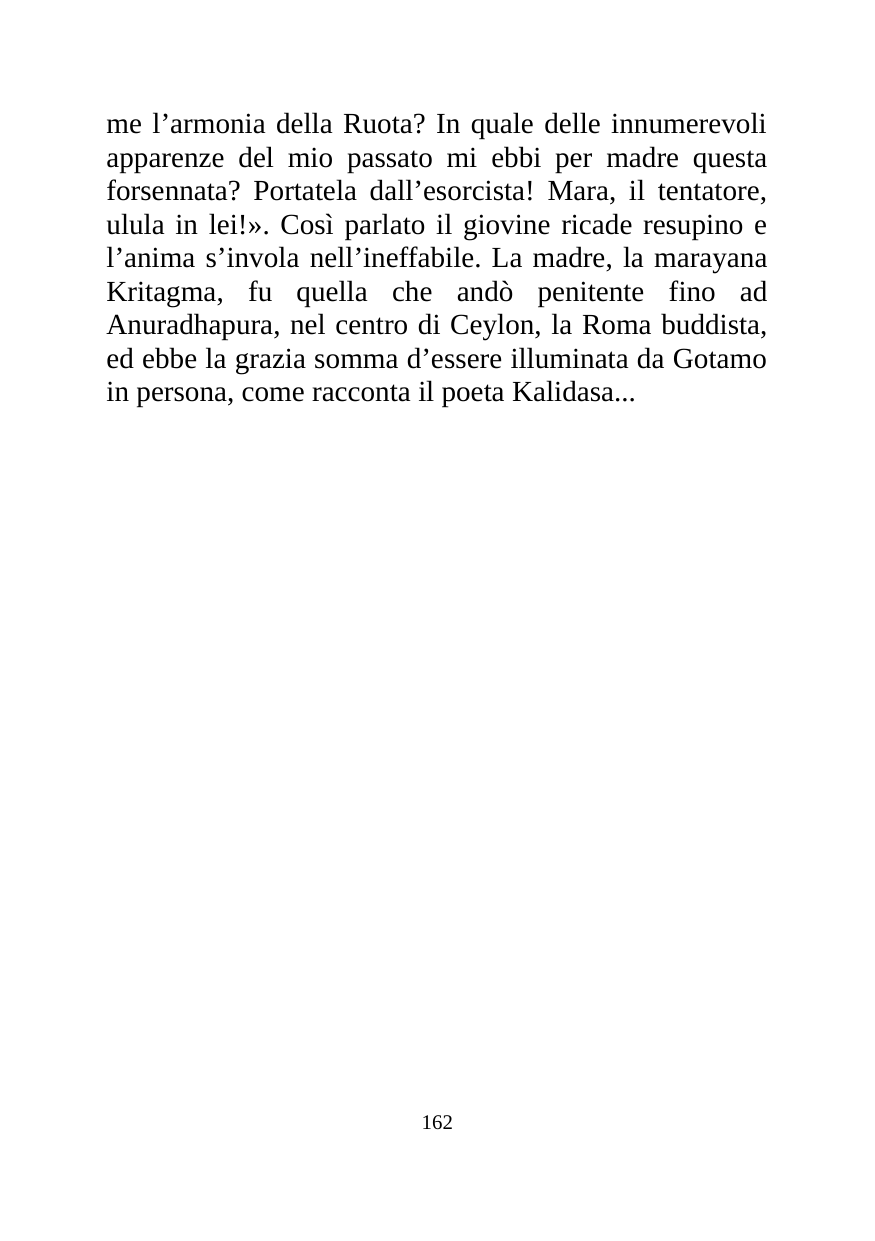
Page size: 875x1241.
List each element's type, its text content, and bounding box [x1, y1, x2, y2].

text me l’armonia della Ruota? In quale delle innumerevoli apparenze del mio passato mi ebbi per madre questa forsennata? Portatela dall’esorcista! Mara, il tentatore, ulula in lei!». Così parlato il giovine ricade resupino e l’anima s’invola nell’ineffabile. La madre, la marayana Kritagma, fu quella che andò penitente fino ad Anuradhapura, nel centro di Ceylon, la Roma buddista, ed ebbe la grazia somma d’essere illuminata da Gotamo in persona, come racconta il poeta Kalidasa... [106, 106, 768, 408]
